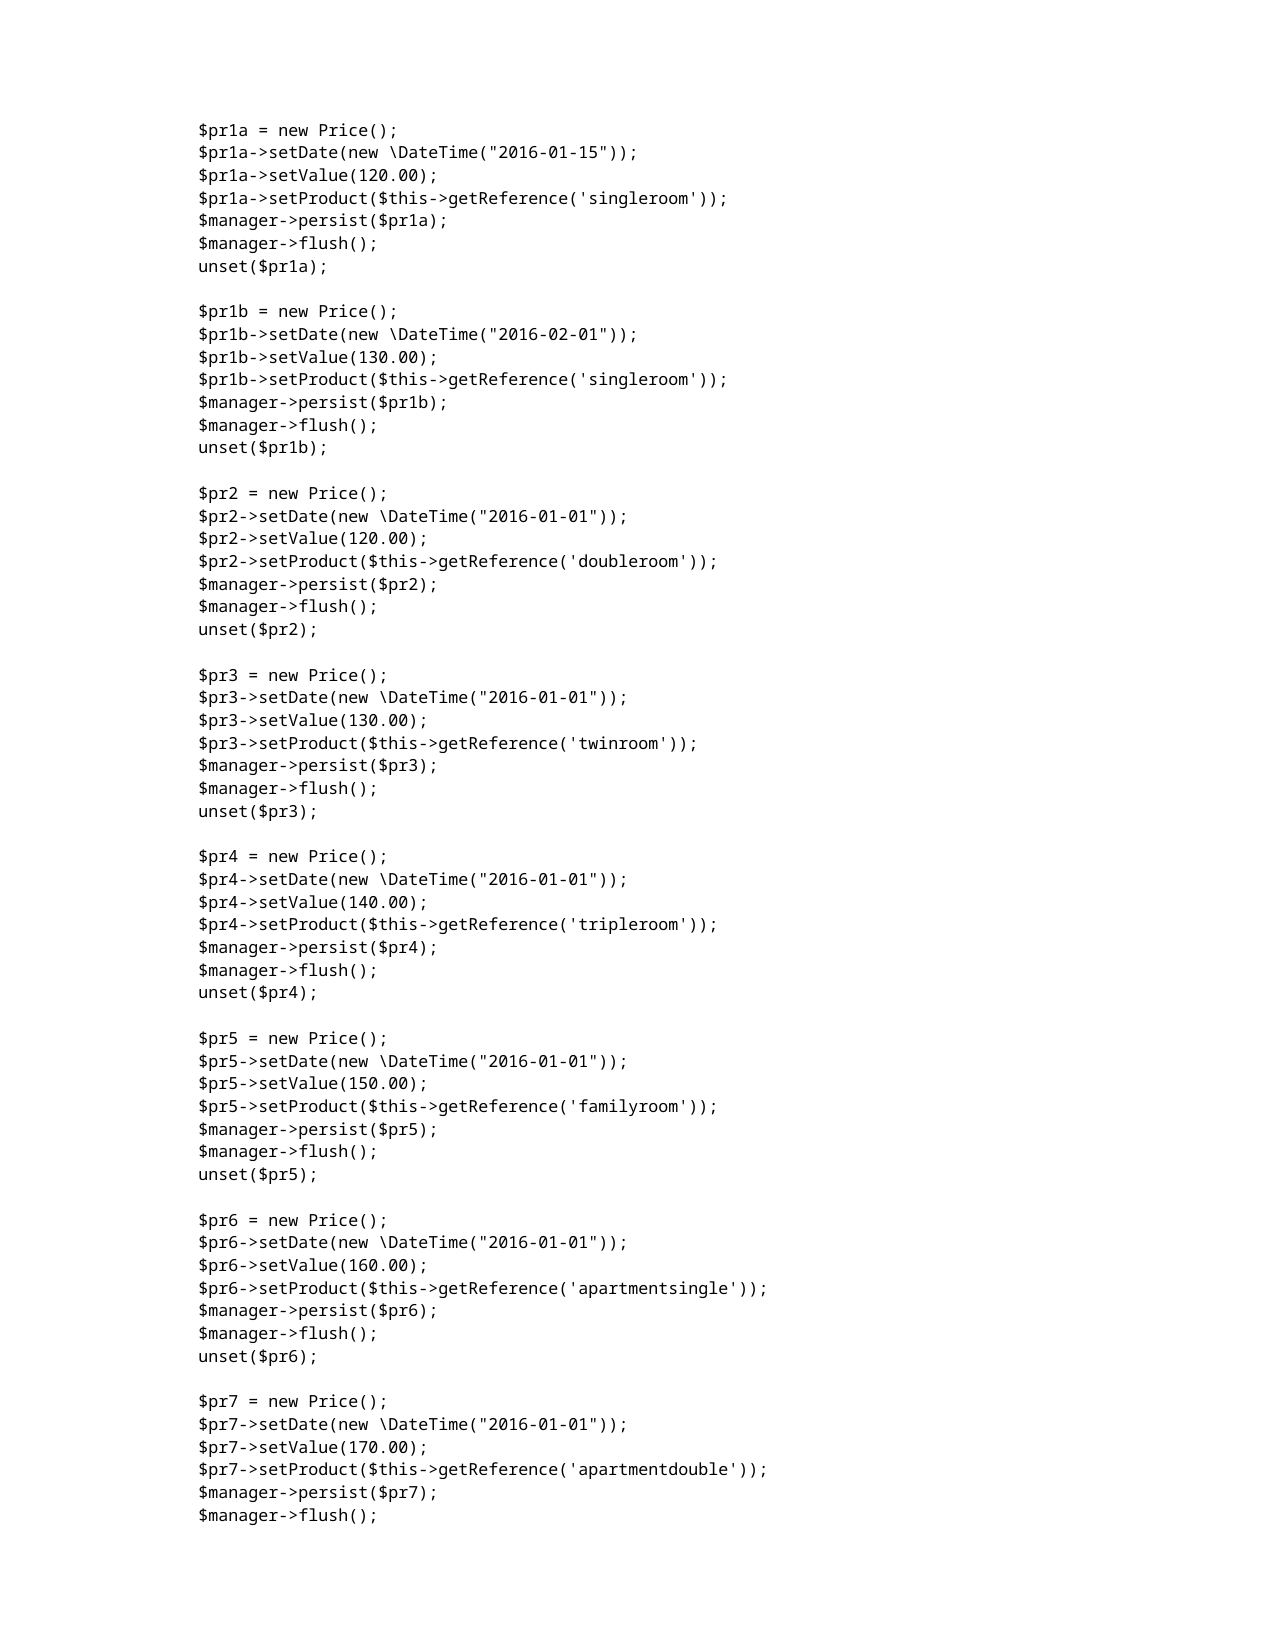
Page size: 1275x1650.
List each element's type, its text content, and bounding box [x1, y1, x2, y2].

text $manager->flush(); [118, 232, 1157, 254]
text unset($pr2); [118, 618, 1157, 640]
text $pr1b = new Price(); [118, 300, 1157, 322]
text unset($pr1a); [118, 254, 1157, 277]
text $pr1b->setValue(130.00); [118, 345, 1157, 368]
text $pr4->setProduct($this->getReference('tripleroom')); [118, 913, 1157, 936]
text $pr3->setDate(new \DateTime("2016-01-01")); [118, 686, 1157, 708]
text $manager->persist($pr2); [118, 572, 1157, 595]
text unset($pr3); [118, 799, 1157, 822]
text $manager->flush(); [118, 958, 1157, 981]
text unset($pr6); [118, 1344, 1157, 1367]
text $manager->flush(); [118, 1140, 1157, 1163]
text $pr2->setDate(new \DateTime("2016-01-01")); [118, 504, 1157, 527]
text unset($pr5); [118, 1163, 1157, 1185]
text $pr1a->setDate(new \DateTime("2016-01-15")); [118, 141, 1157, 163]
text $manager->flush(); [118, 1503, 1157, 1526]
text $manager->persist($pr4); [118, 936, 1157, 958]
text $pr1a->setProduct($this->getReference('singleroom')); [118, 186, 1157, 209]
text $pr6 = new Price(); [118, 1208, 1157, 1231]
text $pr7 = new Price(); [118, 1390, 1157, 1412]
text $manager->persist($pr6); [118, 1299, 1157, 1322]
text $pr6->setProduct($this->getReference('apartmentsingle')); [118, 1276, 1157, 1299]
text $pr2->setProduct($this->getReference('doubleroom')); [118, 549, 1157, 572]
text $pr5 = new Price(); [118, 1026, 1157, 1049]
text $manager->persist($pr1a); [118, 209, 1157, 232]
text $pr7->setDate(new \DateTime("2016-01-01")); [118, 1412, 1157, 1435]
text $pr4 = new Price(); [118, 845, 1157, 867]
text $pr2->setValue(120.00); [118, 527, 1157, 549]
text $pr3->setValue(130.00); [118, 708, 1157, 731]
text unset($pr4); [118, 981, 1157, 1004]
text $pr1a->setValue(120.00); [118, 163, 1157, 186]
text $pr5->setValue(150.00); [118, 1072, 1157, 1094]
text $manager->flush(); [118, 1322, 1157, 1344]
text unset($pr1b); [118, 436, 1157, 459]
text $pr4->setValue(140.00); [118, 890, 1157, 913]
text $manager->persist($pr5); [118, 1117, 1157, 1140]
text $pr2 = new Price(); [118, 481, 1157, 504]
text $pr7->setProduct($this->getReference('apartmentdouble')); [118, 1458, 1157, 1481]
text $pr3 = new Price(); [118, 663, 1157, 686]
text $pr7->setValue(170.00); [118, 1435, 1157, 1458]
text $pr1a = new Price(); [118, 118, 1157, 141]
text $manager->flush(); [118, 595, 1157, 618]
text $manager->persist($pr1b); [118, 391, 1157, 413]
text $pr5->setProduct($this->getReference('familyroom')); [118, 1094, 1157, 1117]
text $manager->flush(); [118, 413, 1157, 436]
text $pr3->setProduct($this->getReference('twinroom')); [118, 731, 1157, 754]
text $pr6->setValue(160.00); [118, 1253, 1157, 1276]
text $pr6->setDate(new \DateTime("2016-01-01")); [118, 1231, 1157, 1253]
text $pr5->setDate(new \DateTime("2016-01-01")); [118, 1049, 1157, 1072]
text $pr4->setDate(new \DateTime("2016-01-01")); [118, 867, 1157, 890]
text $manager->flush(); [118, 777, 1157, 799]
text $manager->persist($pr3); [118, 754, 1157, 777]
text $pr1b->setProduct($this->getReference('singleroom')); [118, 368, 1157, 391]
text $pr1b->setDate(new \DateTime("2016-02-01")); [118, 322, 1157, 345]
text $manager->persist($pr7); [118, 1481, 1157, 1503]
